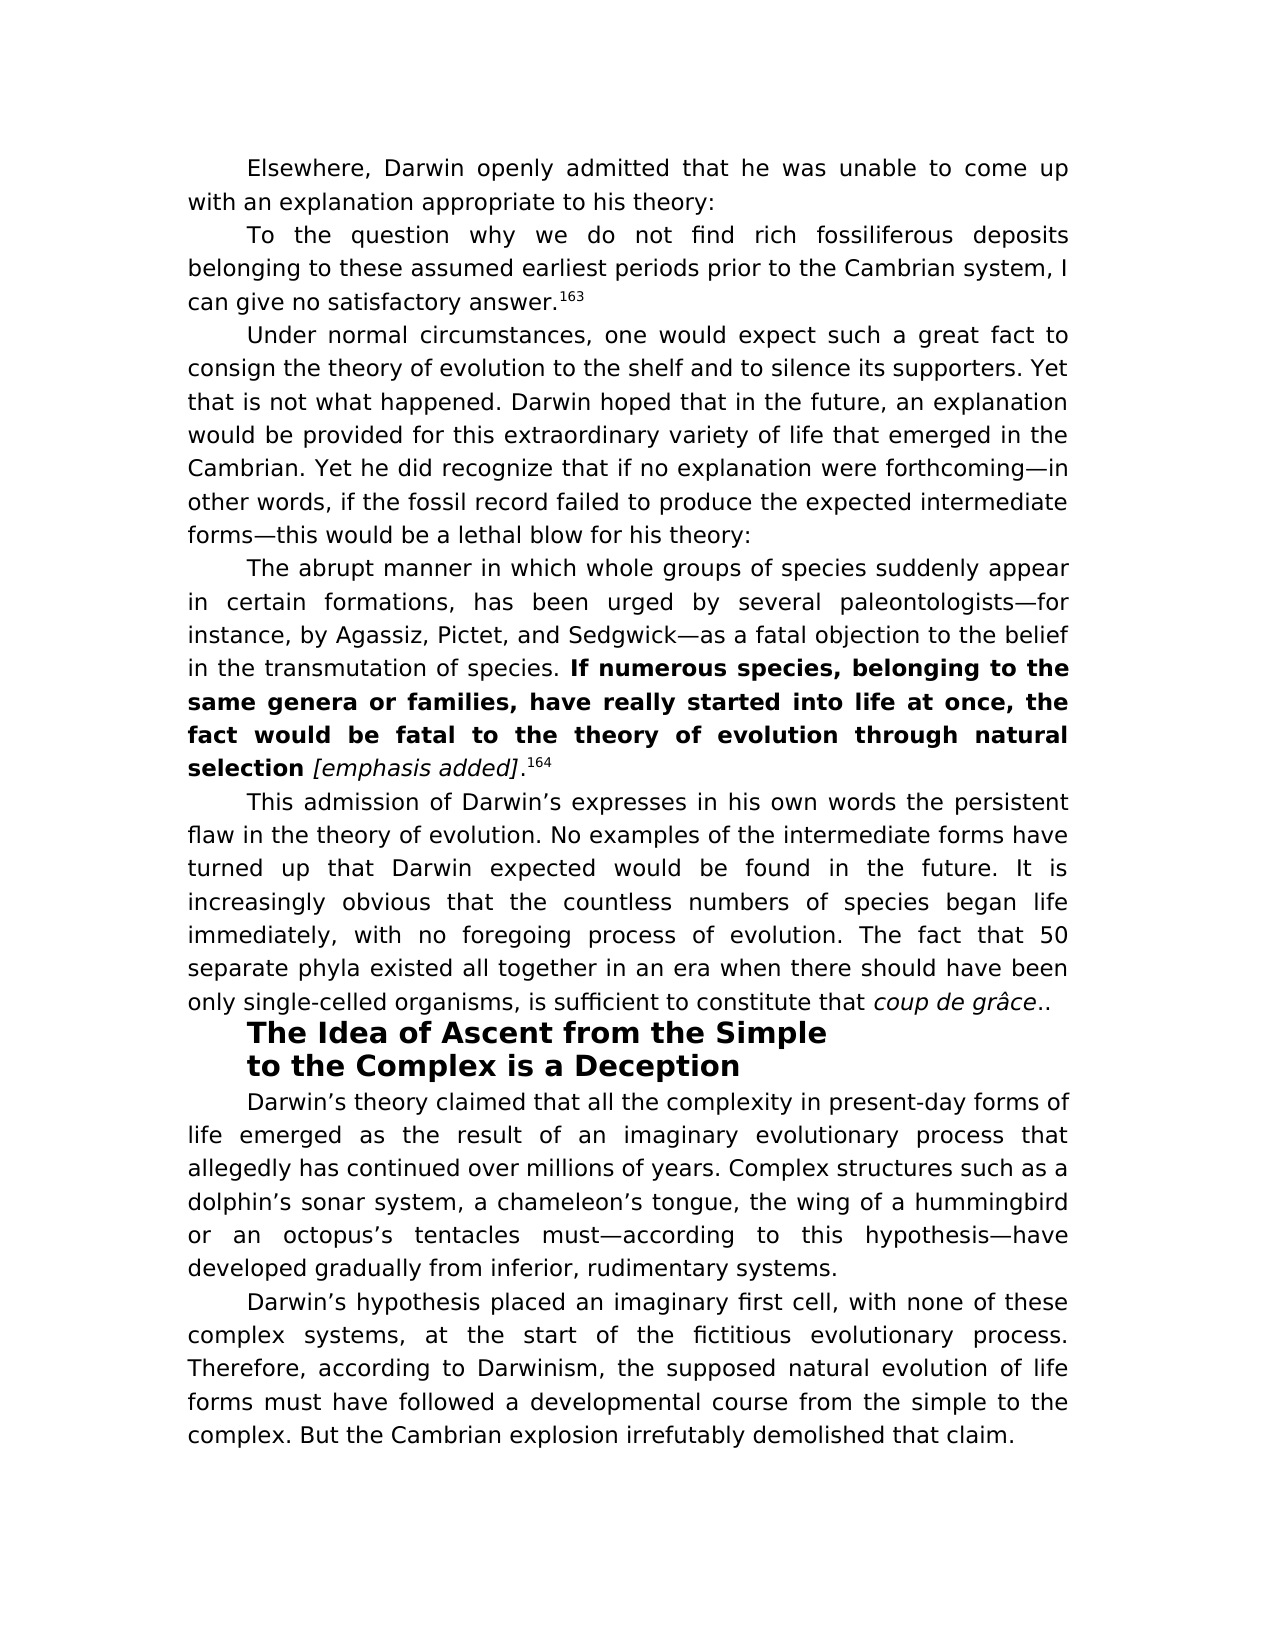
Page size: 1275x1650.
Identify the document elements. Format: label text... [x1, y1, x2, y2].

text To the question why we do not find rich fossiliferous deposits belonging to these assumed earliest periods prior to the Cambrian system, I can give no satisfactory answer.163 [187, 217, 1070, 317]
text to the Complex is a Deception [187, 1050, 1070, 1083]
text Darwin’s theory claimed that all the complexity in present-day forms of life emerged as the result of an imaginary evolutionary process that allegedly has continued over millions of years. Complex structures such as a dolphin’s sonar system, a chameleon’s tongue, the wing of a hummingbird or an octopus’s tentacles must—according to this hypothesis—have developed gradually from inferior, rudimentary systems. [187, 1083, 1070, 1283]
text Elsewhere, Darwin openly admitted that he was unable to come up with an explanation appropriate to his theory: [187, 150, 1070, 217]
text Under normal circumstances, one would expect such a great fact to consign the theory of evolution to the shelf and to silence its supporters. Yet that is not what happened. Darwin hoped that in the future, an explanation would be provided for this extraordinary variety of life that emerged in the Cambrian. Yet he did recognize that if no explanation were forthcoming—in other words, if the fossil record failed to produce the expected intermediate forms—this would be a lethal blow for his theory: [187, 317, 1070, 550]
text The Idea of Ascent from the Simple [187, 1017, 1070, 1050]
text Darwin’s hypothesis placed an imaginary first cell, with none of these complex systems, at the start of the fictitious evolutionary process. Therefore, according to Darwinism, the supposed natural evolution of life forms must have followed a developmental course from the simple to the complex. But the Cambrian explosion irrefutably demolished that claim. [187, 1283, 1070, 1450]
text This admission of Darwin’s expresses in his own words the persistent flaw in the theory of evolution. No examples of the intermediate forms have turned up that Darwin expected would be found in the future. It is increasingly obvious that the countless numbers of species began life immediately, with no foregoing process of evolution. The fact that 50 separate phyla existed all together in an era when there should have been only single-celled organisms, is sufficient to constitute that coup de grâce.. [187, 783, 1070, 1017]
text The abrupt manner in which whole groups of species suddenly appear in certain formations, has been urged by several paleontologists—for instance, by Agassiz, Pictet, and Sedgwick—as a fatal objection to the belief in the transmutation of species. If numerous species, belonging to the same genera or families, have really started into life at once, the fact would be fatal to the theory of evolution through natural selection [emphasis added].164 [187, 550, 1070, 783]
